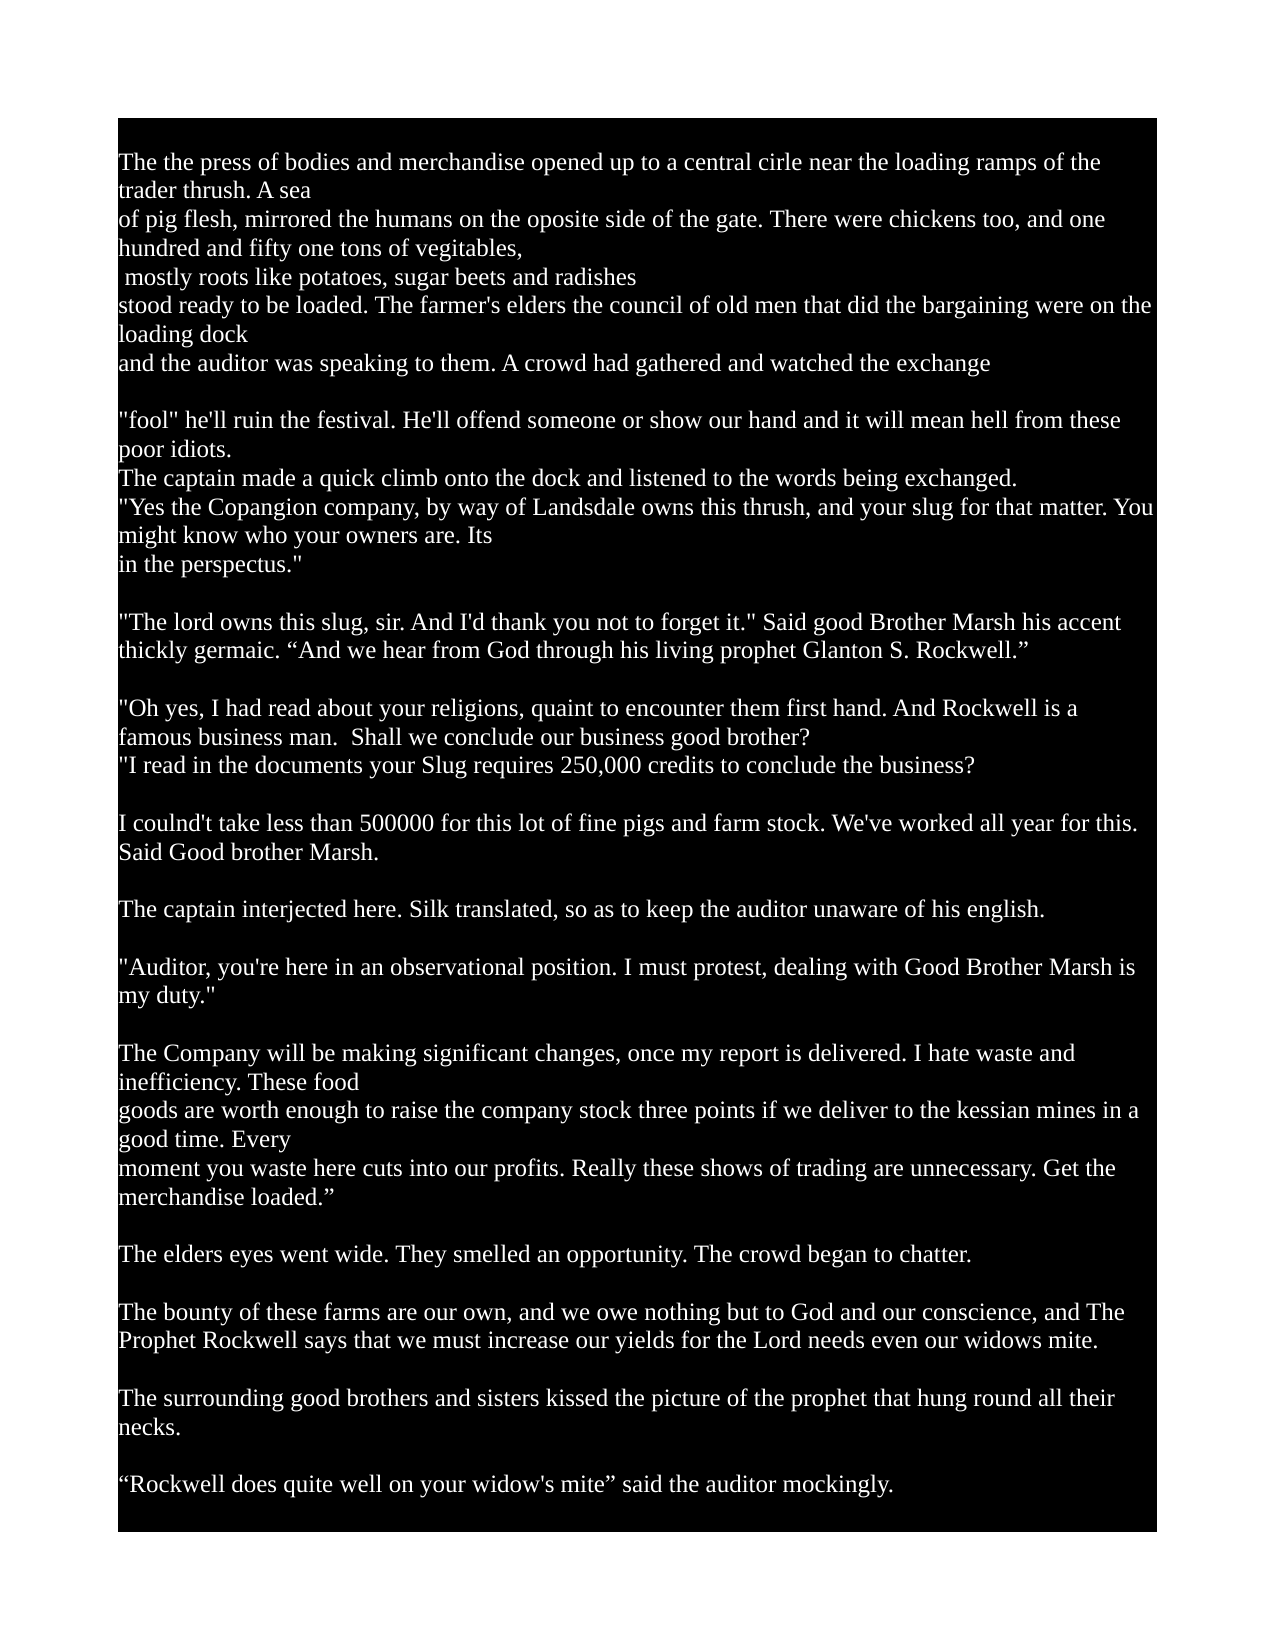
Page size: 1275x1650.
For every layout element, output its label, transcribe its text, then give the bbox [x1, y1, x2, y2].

text stood ready to be loaded. The farmer's elders the council of old men that did the bargaining were on the loading dock [118, 291, 1157, 348]
text I coulnd't take less than 500000 for this lot of fine pigs and farm stock. We've worked all year for this. Said Good brother Marsh. [118, 808, 1157, 866]
text mostly roots like potatoes, sugar beets and radishes [118, 262, 1157, 291]
text "The lord owns this slug, sir. And I'd thank you not to forget it." Said good Brother Marsh his accent thickly germaic. “And we hear from God through his living prophet Glanton S. Rockwell.” [118, 607, 1157, 664]
text The captain interjected here. Silk translated, so as to keep the auditor unaware of his english. [118, 894, 1157, 923]
text "Auditor, you're here in an observational position. I must protest, dealing with Good Brother Marsh is my duty." [118, 952, 1157, 1009]
text "fool" he'll ruin the festival. He'll offend someone or show our hand and it will mean hell from these poor idiots. [118, 406, 1157, 463]
text The bounty of these farms are our own, and we owe nothing but to God and our conscience, and The Prophet Rockwell says that we must increase our yields for the Lord needs even our widows mite. [118, 1297, 1157, 1354]
text The captain made a quick climb onto the dock and listened to the words being exchanged. [118, 463, 1157, 492]
text goods are worth enough to raise the company stock three points if we deliver to the kessian mines in a good time. Every [118, 1096, 1157, 1153]
text The Company will be making significant changes, once my report is delivered. I hate waste and inefficiency. These food [118, 1038, 1157, 1096]
text The surrounding good brothers and sisters kissed the picture of the prophet that hung round all their necks. [118, 1383, 1157, 1441]
text The the press of bodies and merchandise opened up to a central cirle near the loading ramps of the trader thrush. A sea [118, 147, 1157, 204]
text moment you waste here cuts into our profits. Really these shows of trading are unnecessary. Get the merchandise loaded.” [118, 1153, 1157, 1211]
text The elders eyes went wide. They smelled an opportunity. The crowd began to chatter. [118, 1239, 1157, 1268]
text “Rockwell does quite well on your widow's mite” said the auditor mockingly. [118, 1469, 1157, 1527]
text "Yes the Copangion company, by way of Landsdale owns this thrush, and your slug for that matter. You might know who your owners are. Its [118, 492, 1157, 549]
text "Oh yes, I had read about your religions, quaint to encounter them first hand. And Rockwell is a famous business man. Shall we conclude our business good brother? [118, 693, 1157, 751]
text in the perspectus." [118, 549, 1157, 578]
text and the auditor was speaking to them. A crowd had gathered and watched the exchange [118, 348, 1157, 377]
text of pig flesh, mirrored the humans on the oposite side of the gate. There were chickens too, and one hundred and fifty one tons of vegitables, [118, 204, 1157, 262]
text "I read in the documents your Slug requires 250,000 credits to conclude the business? [118, 751, 1157, 779]
